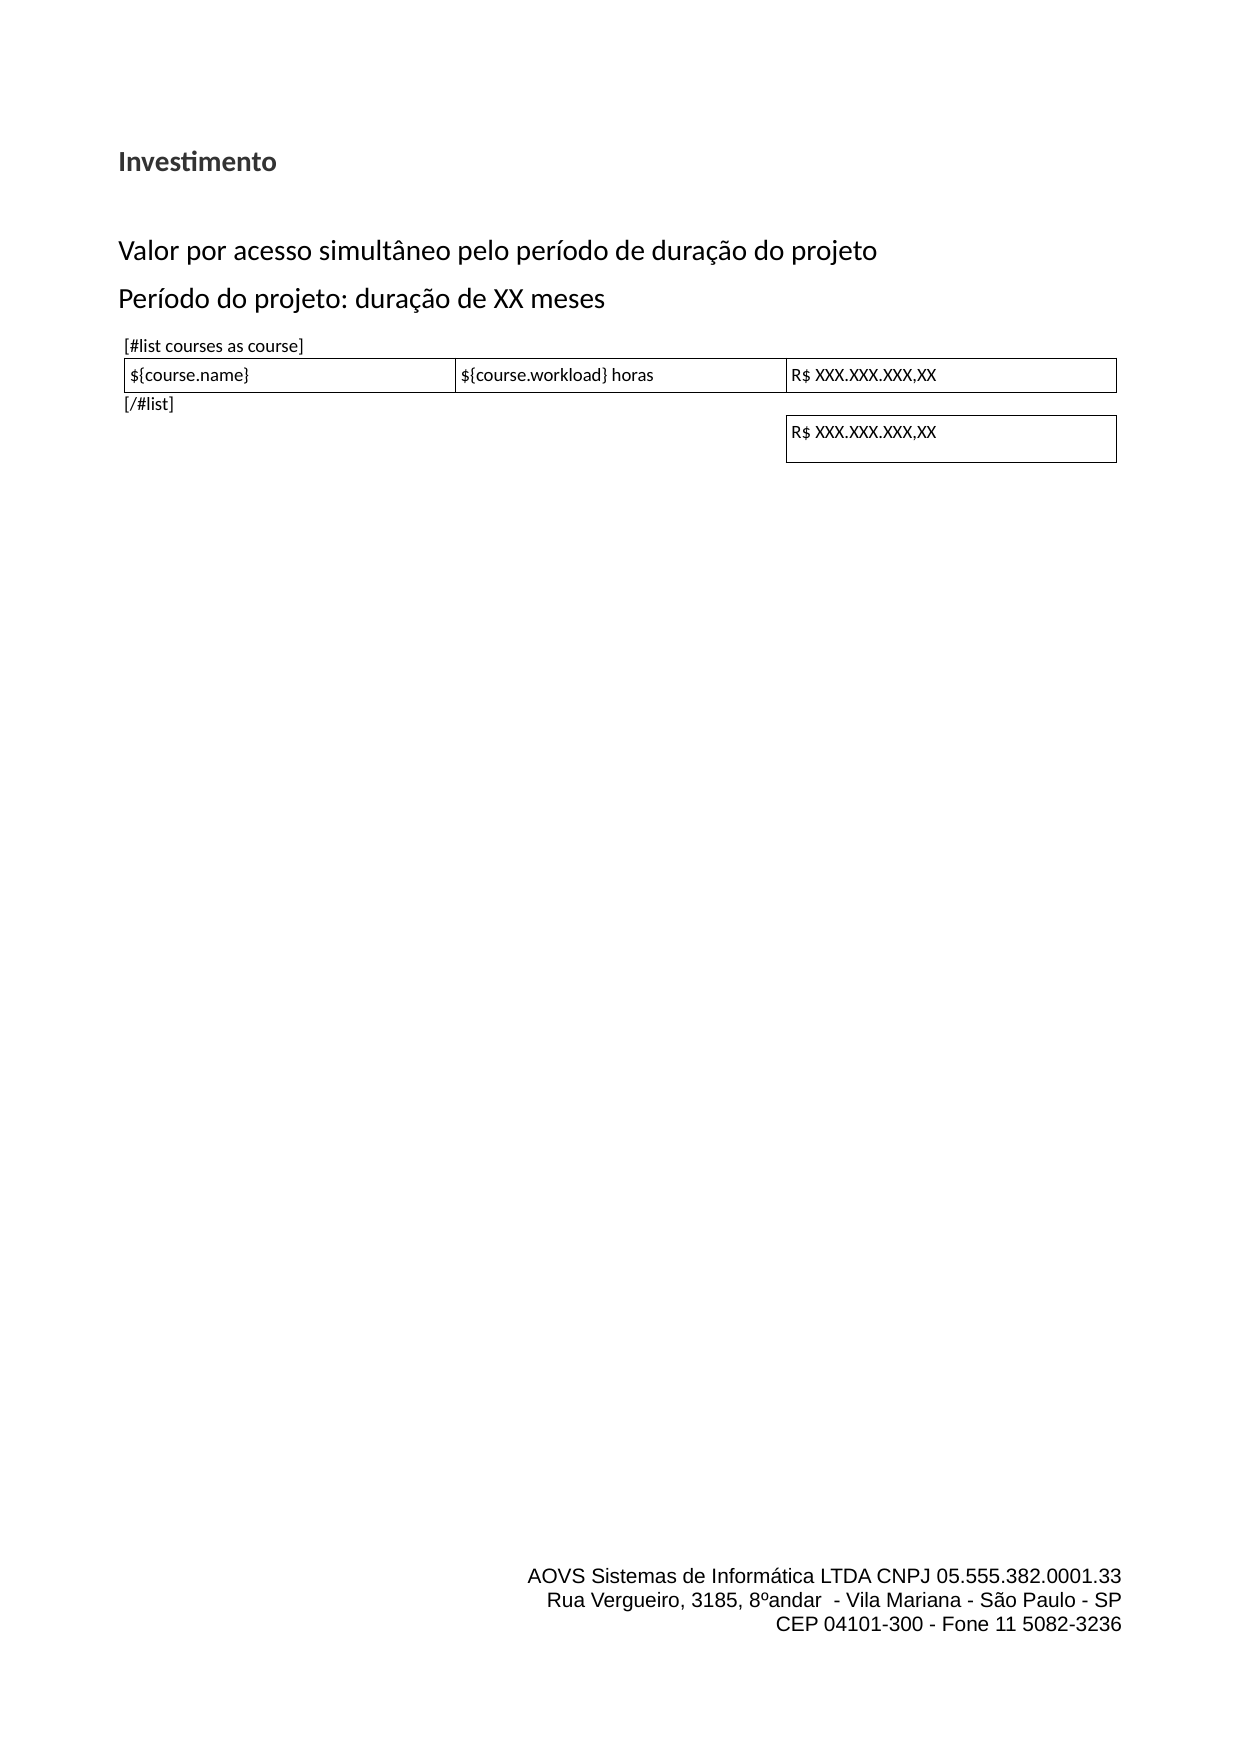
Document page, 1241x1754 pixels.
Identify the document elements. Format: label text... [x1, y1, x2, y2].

table_header ${course.name} [125, 359, 455, 392]
table_header [455, 415, 786, 462]
text Período do projeto: duração de XX meses [118, 281, 1122, 316]
table_header ${course.workload} horas [456, 359, 786, 392]
table_header [124, 415, 455, 462]
table_header [#list courses as course] [/#list] [118, 329, 1122, 503]
table_header R$ XXX.XXX.XXX,XX [787, 416, 1116, 462]
table_header R$ XXX.XXX.XXX,XX [787, 359, 1116, 392]
text Valor por acesso simultâneo pelo período de duração do projeto [118, 232, 1122, 268]
subtitle Investimento [118, 143, 1122, 179]
